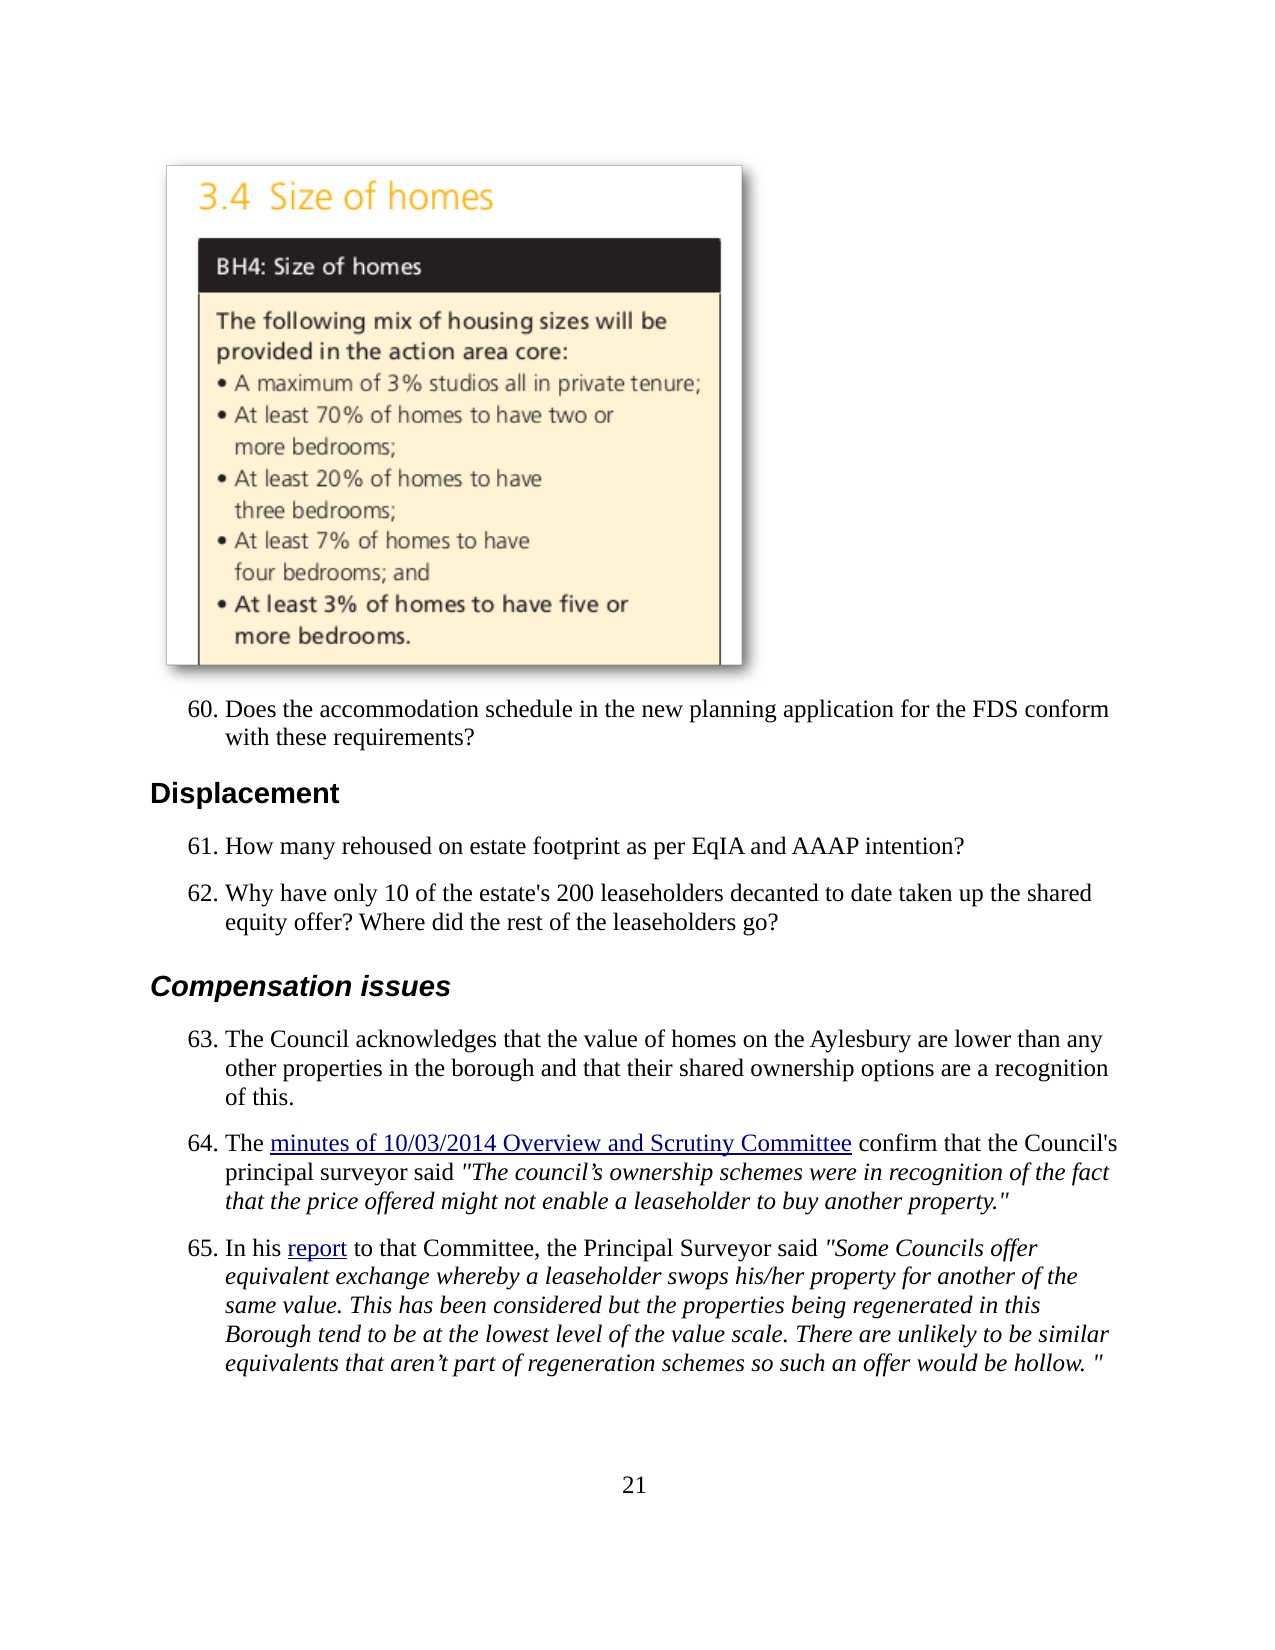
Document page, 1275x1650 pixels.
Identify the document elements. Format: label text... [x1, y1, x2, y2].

list How many rehoused on estate footprint as per EqIA and AAAP intention? [187, 831, 1125, 860]
list In his report to that Committee, the Principal Surveyor said "Some Councils offer equivalent exchange whereby a leaseholder swops his/her property for another of the same value. This has been considered but the properties being regenerated in this Borough tend to be at the lowest level of the value scale. There are unlikely to be similar equivalents that aren’t part of regeneration schemes so such an offer would be hollow. " [187, 1233, 1125, 1376]
list Does the accommodation schedule in the new planning application for the FDS conform with these requirements? [187, 694, 1125, 751]
subtitle Displacement [150, 776, 1125, 810]
subtitle Compensation issues [150, 969, 1125, 1003]
list Why have only 10 of the estate's 200 leaseholders decanted to date taken up the shared equity offer? Where did the rest of the leaseholders go? [187, 878, 1125, 935]
list The minutes of 10/03/2014 Overview and Scrutiny Committee confirm that the Council's principal surveyor said "The council’s ownership schemes were in recognition of the fact that the price offered might not enable a leaseholder to buy another property." [187, 1128, 1125, 1215]
picture [150, 150, 771, 694]
list The Council acknowledges that the value of homes on the Aylesbury are lower than any other properties in the borough and that their shared ownership options are a recognition of this. [187, 1024, 1125, 1111]
